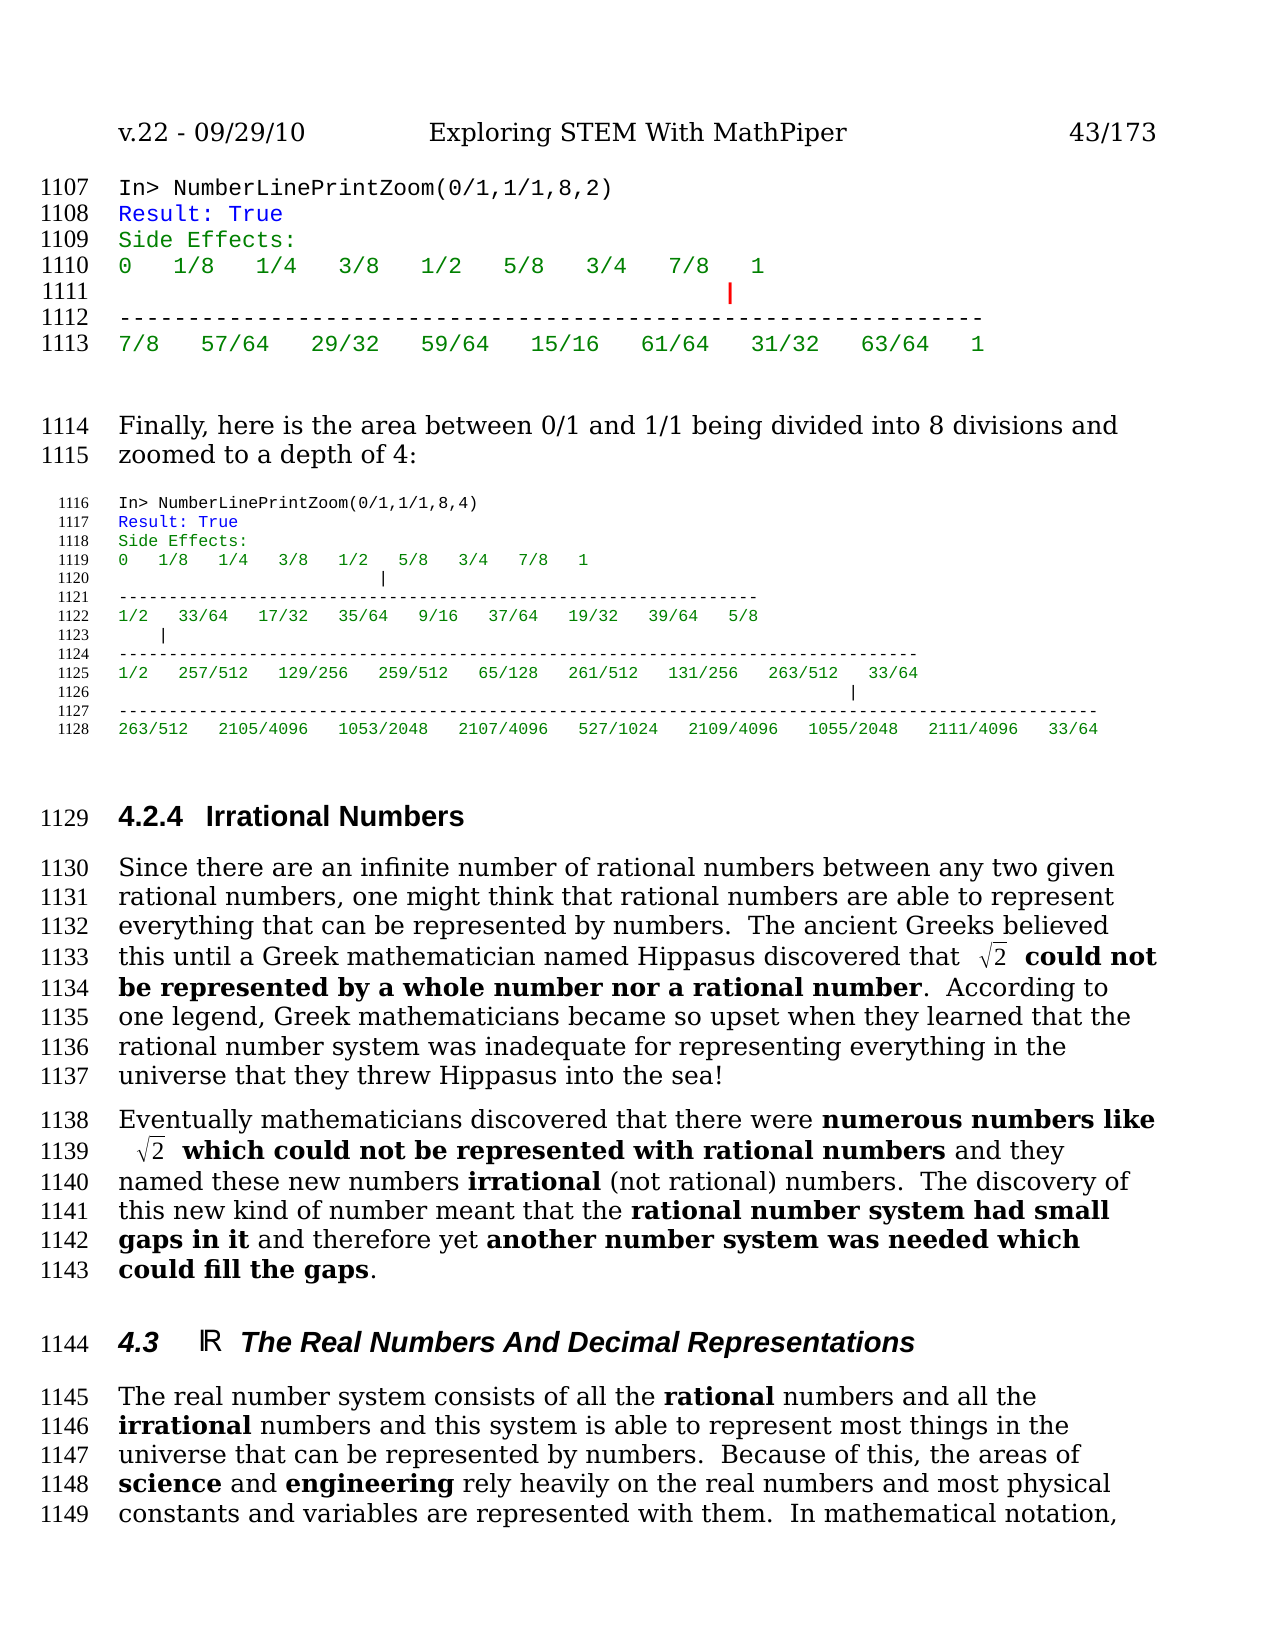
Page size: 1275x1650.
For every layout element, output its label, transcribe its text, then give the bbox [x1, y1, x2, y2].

text -------------------------------------------------------------------------------------------------- [118, 702, 1157, 721]
text -------------------------------------------------------------------------------- [118, 646, 1157, 664]
text | [118, 683, 1157, 702]
text | [118, 570, 1157, 589]
text Side Effects: [118, 532, 1157, 551]
text | [118, 627, 1157, 646]
text Result: True [118, 513, 1157, 532]
text Side Effects: [118, 229, 1157, 254]
text 0 1/8 1/4 3/8 1/2 5/8 3/4 7/8 1 [118, 254, 1157, 281]
text ---------------------------------------------------------------- [118, 589, 1157, 608]
text Finally, here is the area between 0/1 and 1/1 being divided into 8 divisions and zoomed to a depth of 4: [118, 411, 1157, 470]
text 263/512 2105/4096 1053/2048 2107/4096 527/1024 2109/4096 1055/2048 2111/4096 33/64 [118, 721, 1157, 740]
text --------------------------------------------------------------- [118, 306, 1157, 332]
text Eventually mathematicians discovered that there were numerous numbers likewhich could not be represented with rational numbers and they named these new numbers irrational (not rational) numbers. The discovery of this new kind of number meant that the rational number system had small gaps in it and therefore yet another number system was needed which could fill the gaps. [118, 1105, 1157, 1284]
text Since there are an infinite number of rational numbers between any two given rational numbers, one might think that rational numbers are able to represent everything that can be represented by numbers. The ancient Greeks believed this until a Greek mathematician named Hippasus discovered thatcould not be represented by a whole number nor a rational number. According to one legend, Greek mathematicians became so upset when they learned that the rational number system was inadequate for representing everything in the universe that they threw Hippasus into the sea! [118, 853, 1157, 1090]
text Result: True [118, 203, 1157, 229]
text | [118, 281, 1157, 306]
subtitle The Real Numbers And Decimal Representations [118, 1323, 1157, 1361]
text In> NumberLinePrintZoom(0/1,1/1,8,4) [118, 495, 1157, 513]
text 7/8 57/64 29/32 59/64 15/16 61/64 31/32 63/64 1 [118, 332, 1157, 358]
text In> NumberLinePrintZoom(0/1,1/1,8,2) [118, 177, 1157, 203]
text 1/2 33/64 17/32 35/64 9/16 37/64 19/32 39/64 5/8 [118, 608, 1157, 627]
text 1/2 257/512 129/256 259/512 65/128 261/512 131/256 263/512 33/64 [118, 664, 1157, 683]
text 0 1/8 1/4 3/8 1/2 5/8 3/4 7/8 1 [118, 551, 1157, 570]
text The real number system consists of all the rational numbers and all the irrational numbers and this system is able to represent most things in the universe that can be represented by numbers. Because of this, the areas of science and engineering rely heavily on the real numbers and most physical constants and variables are represented with them. In mathematical notation, [118, 1381, 1157, 1528]
subtitle Irrational Numbers [118, 799, 1157, 832]
